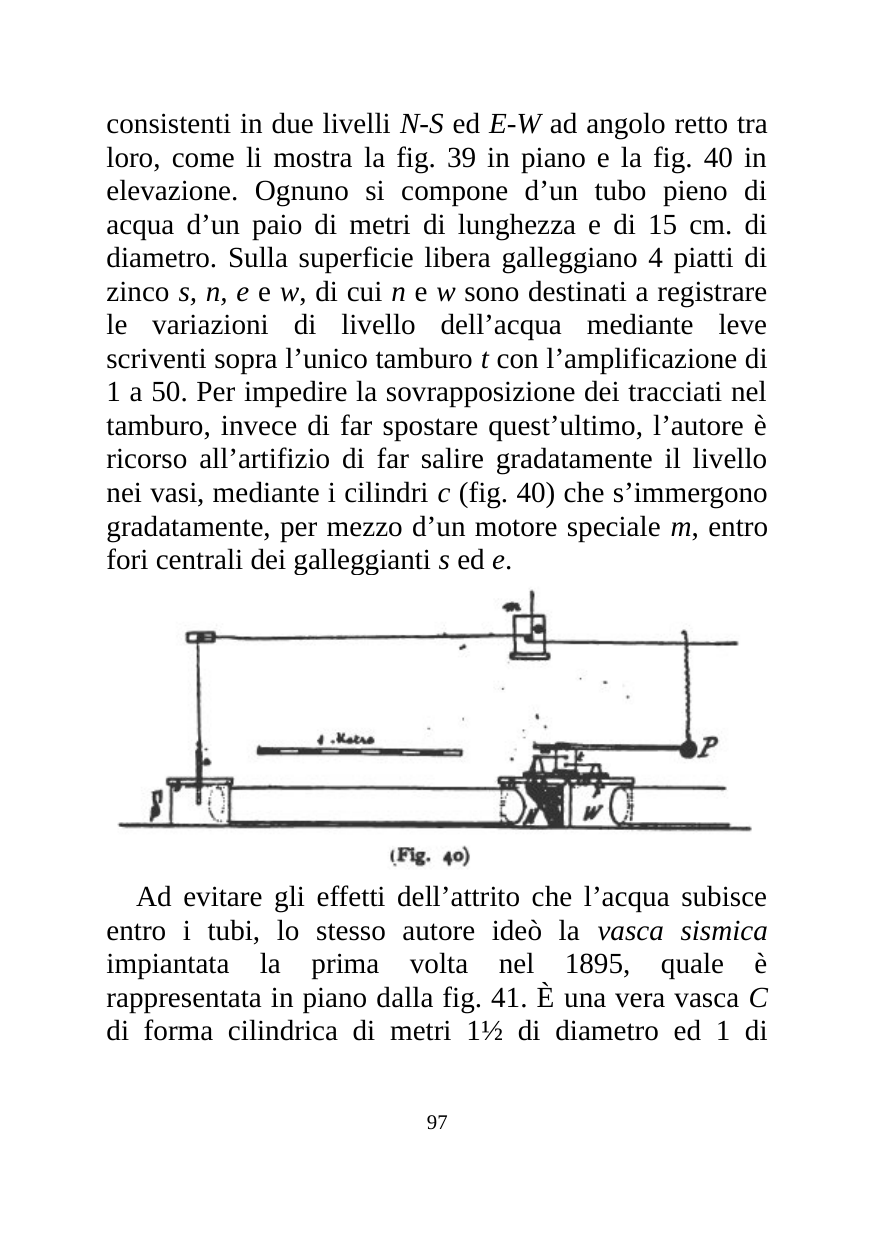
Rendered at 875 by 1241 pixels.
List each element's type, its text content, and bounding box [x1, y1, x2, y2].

text consistenti in due livelli N-S ed E-W ad angolo retto tra loro, come li mostra la fig. 39 in piano e la fig. 40 in elevazione. Ognuno si compone d’un tubo pieno di acqua d’un paio di metri di lunghezza e di 15 cm. di diametro. Sulla superficie libera galleggiano 4 piatti di zinco s, n, e e w, di cui n e w sono destinati a registrare le variazioni di livello dell’acqua mediante leve scriventi sopra l’unico tamburo t con l’amplificazione di 1 a 50. Per impedire la sovrapposizione dei tracciati nel tamburo, invece di far spostare quest’ultimo, l’autore è ricorso all’artifizio di far salire gradatamente il livello nei vasi, mediante i cilindri c (fig. 40) che s’immergono gradatamente, per mezzo d’un motore speciale m, entro fori centrali dei galleggianti s ed e. [106, 106, 768, 575]
text Ad evitare gli effetti dell’attrito che l’acqua subisce entro i tubi, lo stesso autore ideò la vasca sismica impiantata la prima volta nel 1895, quale è rappresentata in piano dalla fig. 41. È una vera vasca C di forma cilindrica di metri 1½ di diametro ed 1 di [106, 880, 768, 1047]
picture [106, 575, 768, 880]
